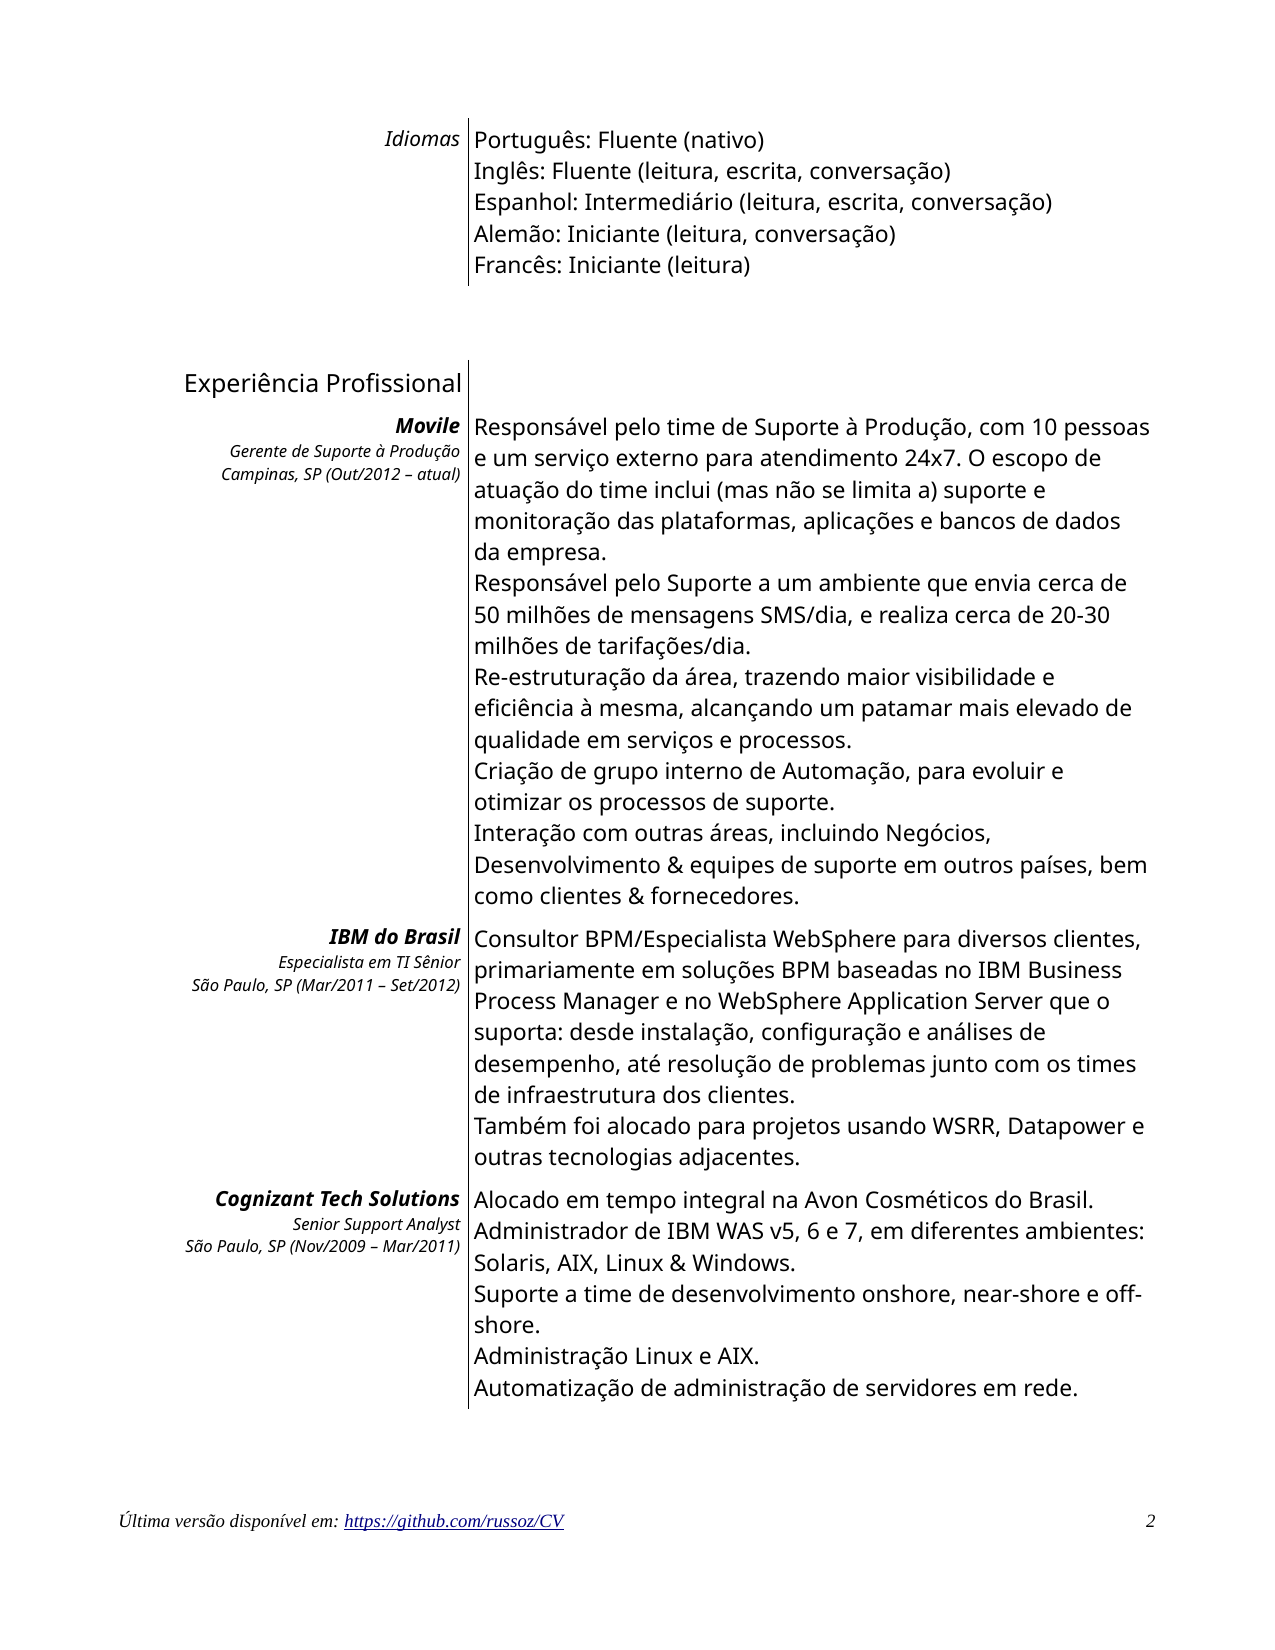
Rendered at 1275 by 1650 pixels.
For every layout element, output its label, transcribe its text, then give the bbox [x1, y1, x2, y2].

table_cell Movile Gerente de Suporte à Produção Campinas, SP (Out/2012 – atual) [118, 405, 468, 917]
table_cell Experiência Profissional [118, 360, 468, 405]
table_cell Consultor BPM/Especialista WebSphere para diversos clientes, primariamente em soluções BPM baseadas no IBM Business Process Manager e no WebSphere Application Server que o suporta: desde instalação, configuração e análises de desempenho, até resolução de problemas junto com os times de infraestrutura dos clientes. Também foi alocado para projetos usando WSRR, Datapower e outras tecnologias adjacentes. [469, 917, 1157, 1178]
table_cell Idiomas [118, 118, 468, 286]
table_cell [118, 286, 468, 360]
table_cell [468, 286, 1157, 360]
table_cell Português: Fluente (nativo) Inglês: Fluente (leitura, escrita, conversação) Espanhol: Intermediário (leitura, escrita, conversação) Alemão: Iniciante (leitura, conversação) Francês: Iniciante (leitura) [469, 118, 1157, 286]
table_cell IBM do Brasil Especialista em TI Sênior São Paulo, SP (Mar/2011 – Set/2012) [118, 917, 468, 1178]
table_cell Alocado em tempo integral na Avon Cosméticos do Brasil. Administrador de IBM WAS v5, 6 e 7, em diferentes ambientes: Solaris, AIX, Linux & Windows. Suporte a time de desenvolvimento onshore, near-shore e off-shore. Administração Linux e AIX. Automatização de administração de servidores em rede. [469, 1178, 1157, 1408]
table_cell [469, 360, 1157, 405]
table_cell Cognizant Tech Solutions Senior Support Analyst São Paulo, SP (Nov/2009 – Mar/2011) [118, 1178, 468, 1408]
table_cell Responsável pelo time de Suporte à Produção, com 10 pessoas e um serviço externo para atendimento 24x7. O escopo de atuação do time inclui (mas não se limita a) suporte e monitoração das plataformas, aplicações e bancos de dados da empresa. Responsável pelo Suporte a um ambiente que envia cerca de 50 milhões de mensagens SMS/dia, e realiza cerca de 20-30 milhões de tarifações/dia. Re-estruturação da área, trazendo maior visibilidade e eficiência à mesma, alcançando um patamar mais elevado de qualidade em serviços e processos. Criação de grupo interno de Automação, para evoluir e otimizar os processos de suporte. Interação com outras áreas, incluindo Negócios, Desenvolvimento & equipes de suporte em outros países, bem como clientes & fornecedores. [469, 405, 1157, 917]
